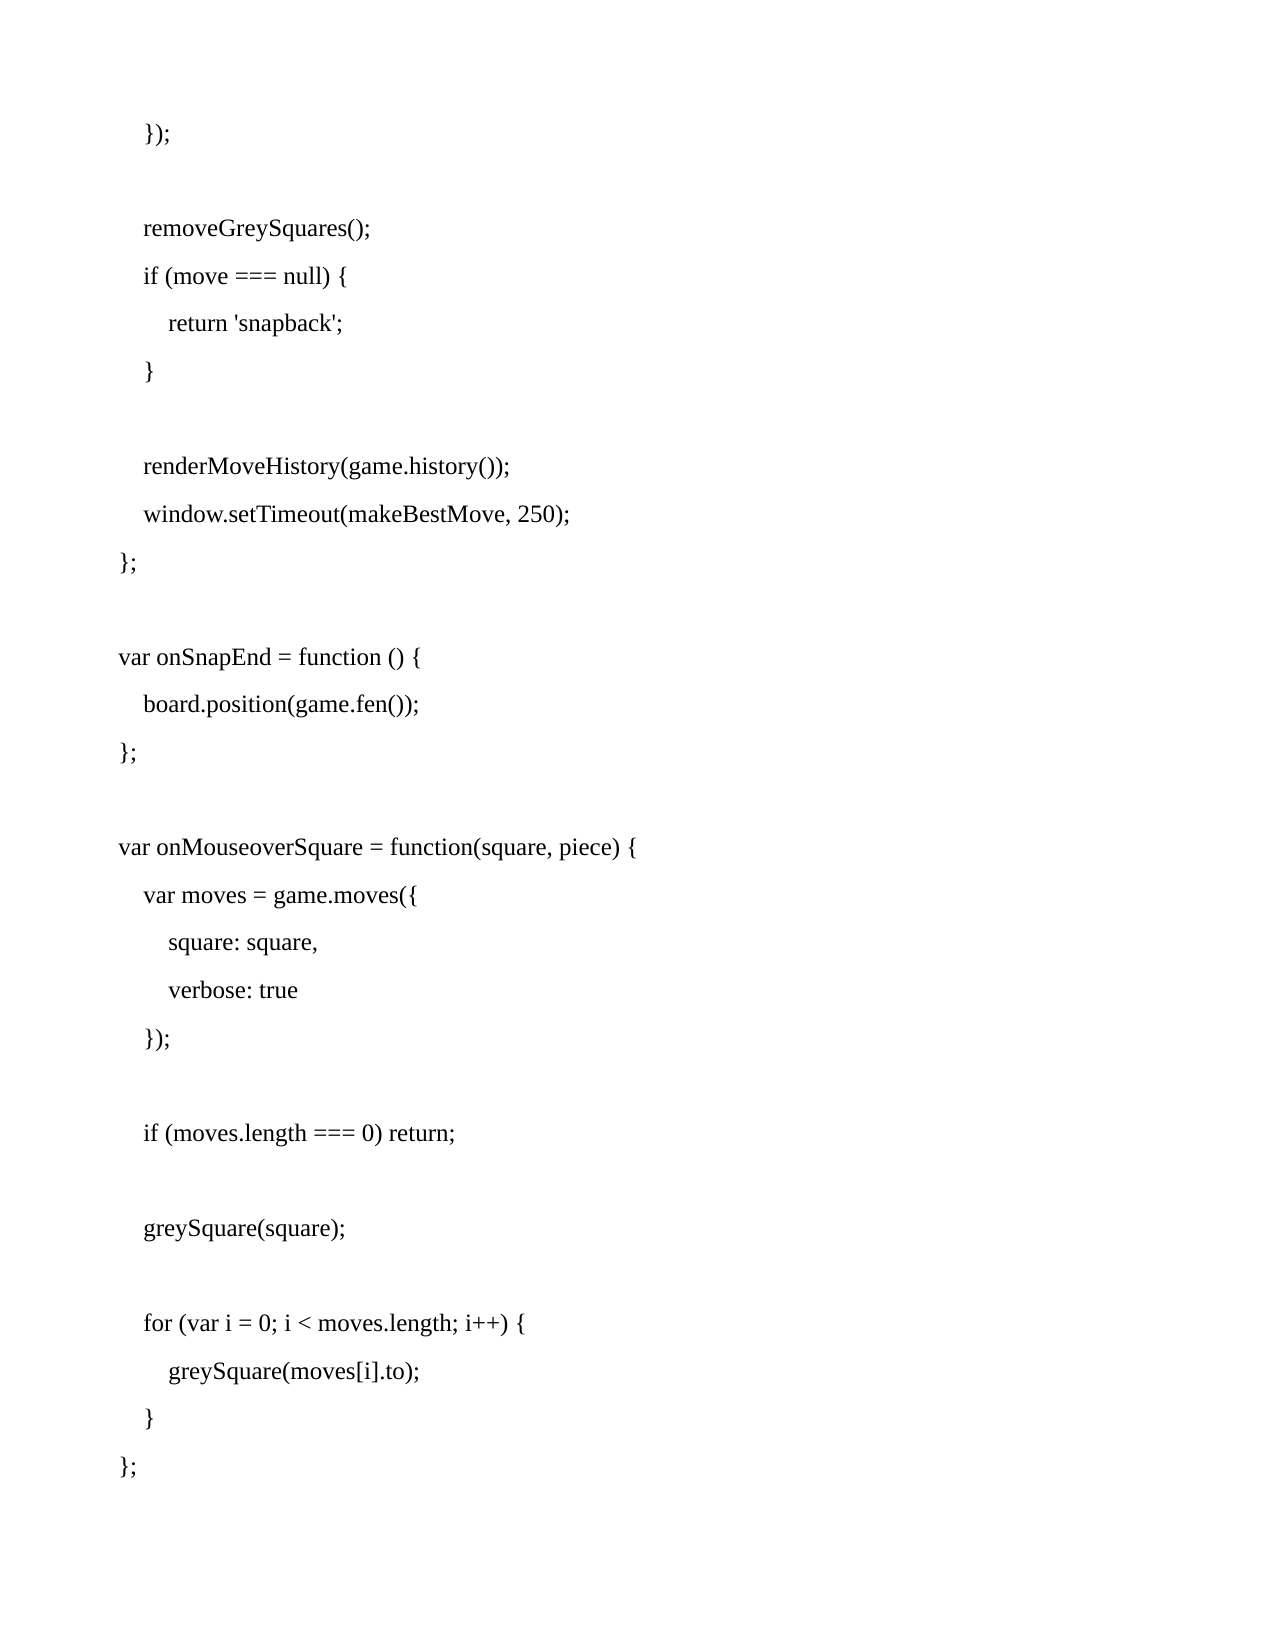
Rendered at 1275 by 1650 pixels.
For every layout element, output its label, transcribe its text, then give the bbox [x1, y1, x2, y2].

text if (moves.length === 0) return; [118, 1118, 1157, 1147]
text }; [118, 737, 1157, 766]
text }); [118, 118, 1157, 147]
text removeGreySquares(); [118, 213, 1157, 242]
text square: square, [118, 927, 1157, 956]
text var moves = game.moves({ [118, 880, 1157, 908]
text renderMoveHistory(game.history()); [118, 451, 1157, 480]
text greySquare(moves[i].to); [118, 1356, 1157, 1384]
text verbose: true [118, 975, 1157, 1004]
text }; [118, 1451, 1157, 1480]
text for (var i = 0; i < moves.length; i++) { [118, 1308, 1157, 1337]
text var onSnapEnd = function () { [118, 642, 1157, 671]
text return 'snapback'; [118, 308, 1157, 337]
text }; [118, 547, 1157, 575]
text }); [118, 1023, 1157, 1051]
text var onMouseoverSquare = function(square, piece) { [118, 832, 1157, 861]
text if (move === null) { [118, 261, 1157, 290]
text } [118, 1403, 1157, 1432]
text window.setTimeout(makeBestMove, 250); [118, 499, 1157, 528]
text } [118, 356, 1157, 385]
text board.position(game.fen()); [118, 689, 1157, 718]
text greySquare(square); [118, 1213, 1157, 1242]
